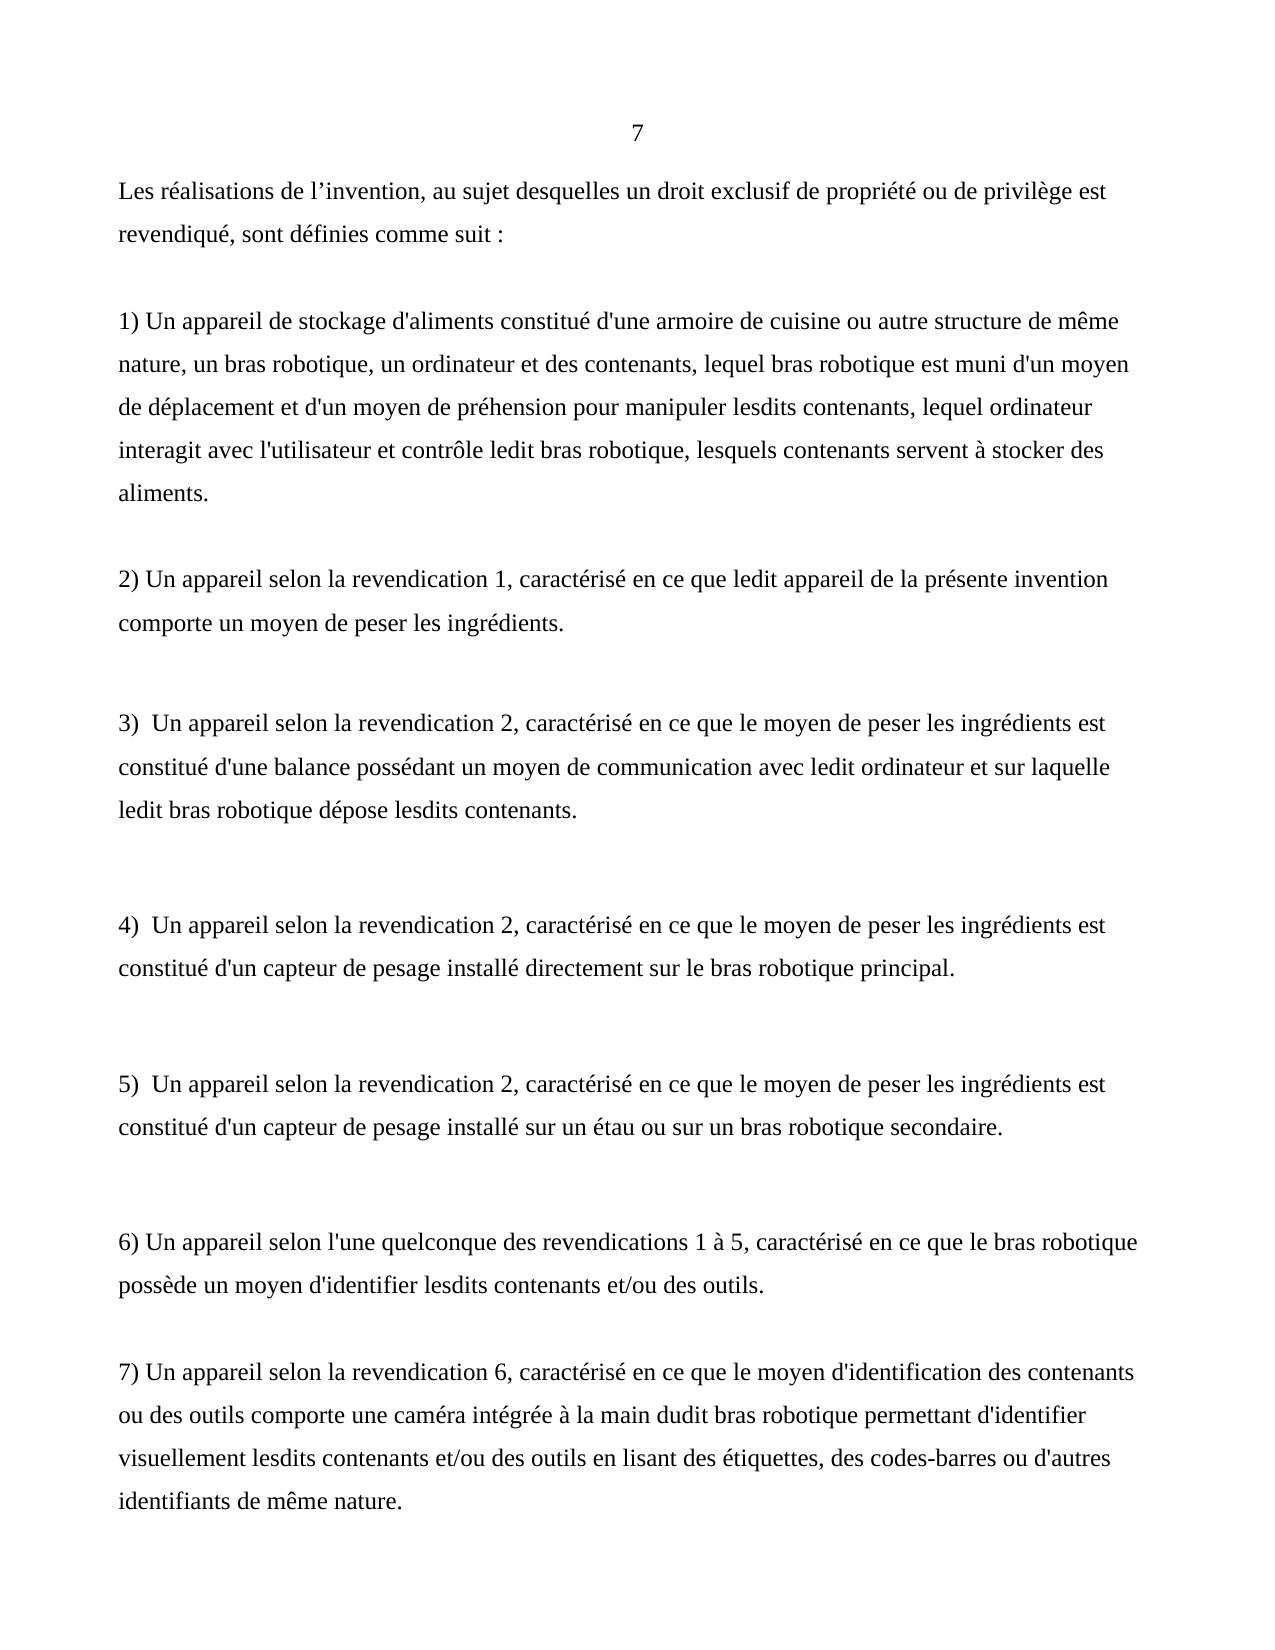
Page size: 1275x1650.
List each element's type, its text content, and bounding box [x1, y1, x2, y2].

text 7) Un appareil selon la revendication 6, caractérisé en ce que le moyen d'identification des contenants ou des outils comporte une caméra intégrée à la main dudit bras robotique permettant d'identifier visuellement lesdits contenants et/ou des outils en lisant des étiquettes, des codes-barres ou d'autres identifiants de même nature. [118, 1357, 1157, 1515]
text 5) Un appareil selon la revendication 2, caractérisé en ce que le moyen de peser les ingrédients est constitué d'un capteur de pesage installé sur un étau ou sur un bras robotique secondaire. [118, 1069, 1157, 1141]
text 1) Un appareil de stockage d'aliments constitué d'une armoire de cuisine ou autre structure de même nature, un bras robotique, un ordinateur et des contenants, lequel bras robotique est muni d'un moyen de déplacement et d'un moyen de préhension pour manipuler lesdits contenants, lequel ordinateur interagit avec l'utilisateur et contrôle ledit bras robotique, lesquels contenants servent à stocker des aliments. [118, 306, 1157, 507]
text 3) Un appareil selon la revendication 2, caractérisé en ce que le moyen de peser les ingrédients est constitué d'une balance possédant un moyen de communication avec ledit ordinateur et sur laquelle ledit bras robotique dépose lesdits contenants. [118, 708, 1157, 823]
text 2) Un appareil selon la revendication 1, caractérisé en ce que ledit appareil de la présente invention comporte un moyen de peser les ingrédients. [118, 564, 1157, 636]
text Les réalisations de l’invention, au sujet desquelles un droit exclusif de propriété ou de privilège est revendiqué, sont définies comme suit : [118, 176, 1157, 248]
text 6) Un appareil selon l'une quelconque des revendications 1 à 5, caractérisé en ce que le bras robotique possède un moyen d'identifier lesdits contenants et/ou des outils. [118, 1227, 1157, 1299]
text 4) Un appareil selon la revendication 2, caractérisé en ce que le moyen de peser les ingrédients est constitué d'un capteur de pesage installé directement sur le bras robotique principal. [118, 910, 1157, 982]
